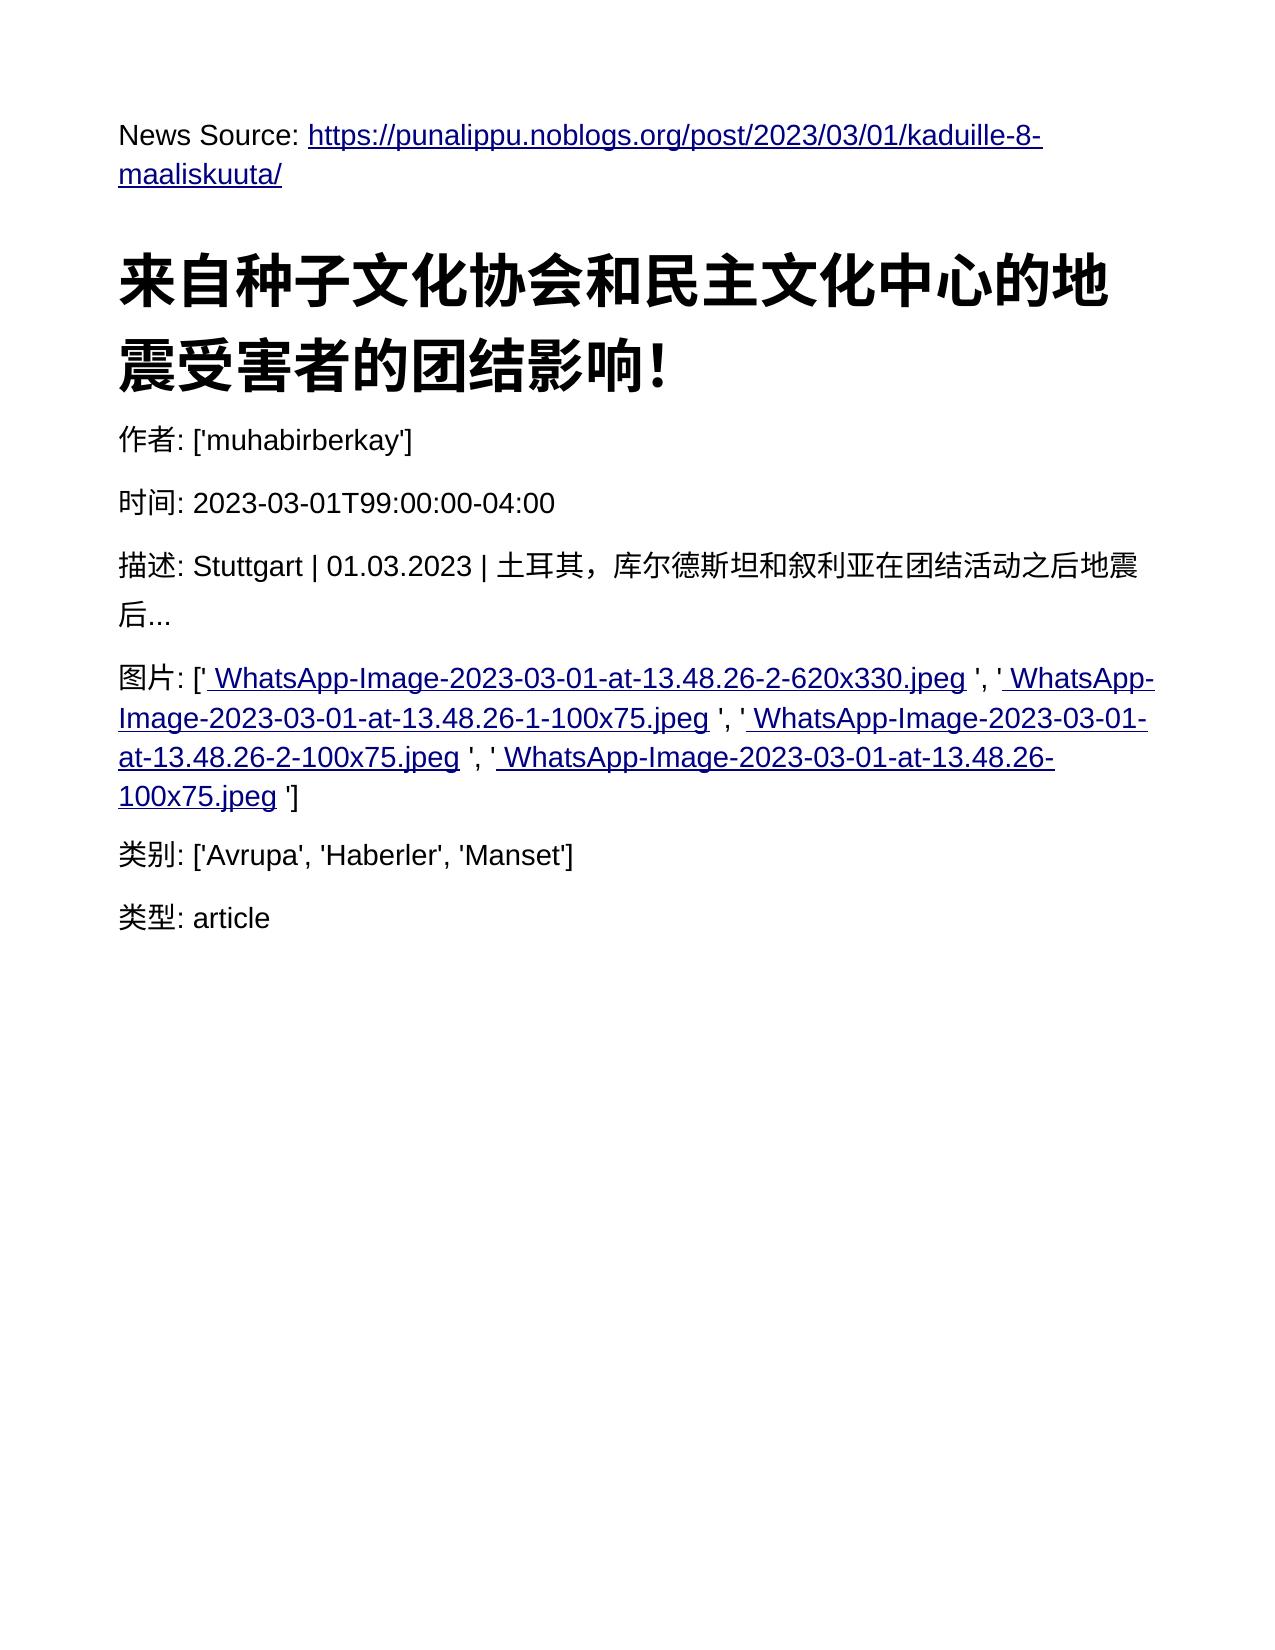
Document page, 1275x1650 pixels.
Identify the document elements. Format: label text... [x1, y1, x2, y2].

text 时间: 2023-03-01T99:00:00-04:00 [118, 479, 1157, 522]
text 类别: ['Avrupa', 'Haberler', 'Manset'] [118, 832, 1157, 874]
text 类型: article [118, 895, 1157, 937]
text News Source: https://punalippu.noblogs.org/post/2023/03/01/kaduille-8-maaliskuuta/ [118, 118, 1157, 190]
subtitle 来自种子文化协会和民主文化中心的地震受害者的团结影响！ [118, 235, 1157, 404]
text 作者: ['muhabirberkay'] [118, 416, 1157, 458]
text 图片: [' WhatsApp-Image-2023-03-01-at-13.48.26-2-620x330.jpeg ', ' WhatsApp-Image-2023-03-01-at-13.48.26-1-100x75.jpeg ', ' WhatsApp-Image-2023-03-01-at-13.48.26-2-100x75.jpeg ', ' WhatsApp-Image-2023-03-01-at-13.48.26-100x75.jpeg '] [118, 654, 1157, 812]
text 描述: Stuttgart | 01.03.2023 | 土耳其，库尔德斯坦和叙利亚在团结活动之后地震后... [118, 542, 1157, 633]
